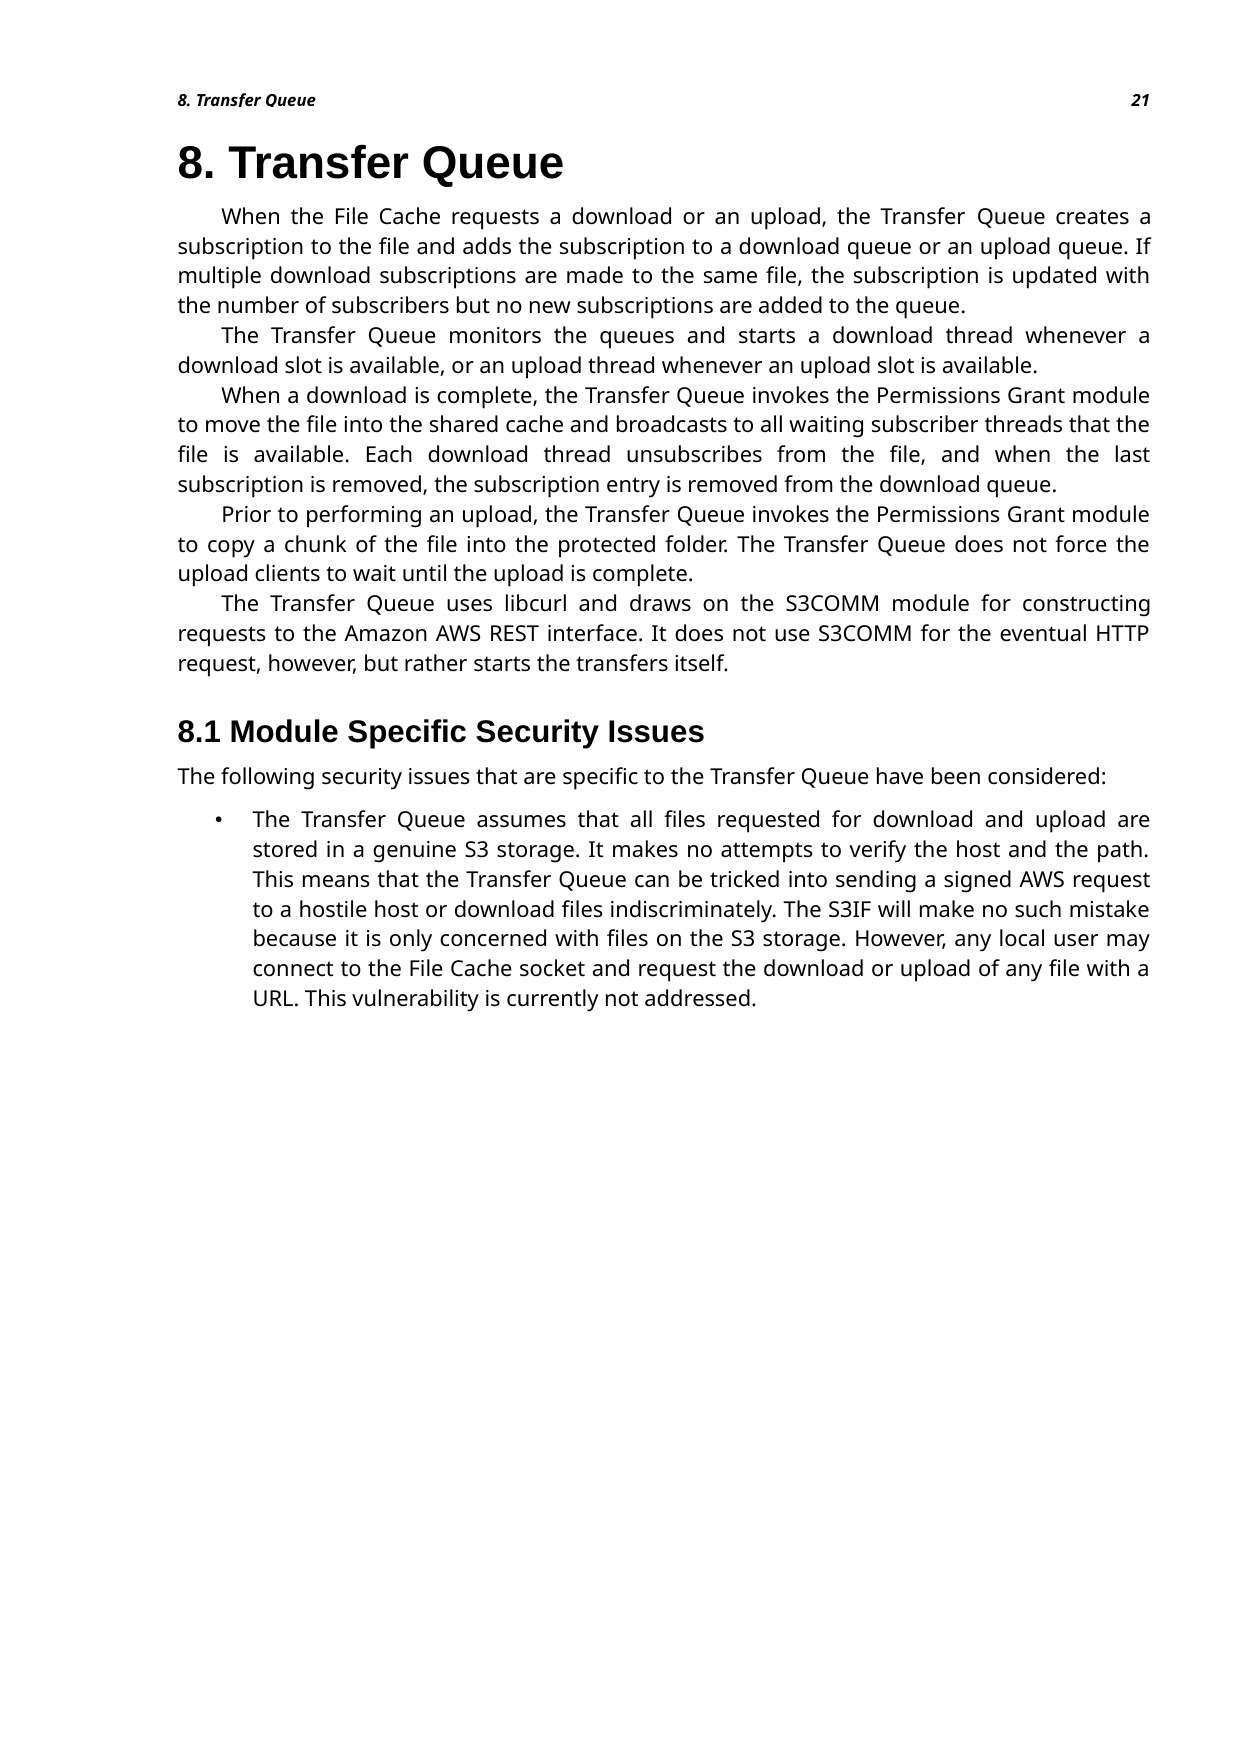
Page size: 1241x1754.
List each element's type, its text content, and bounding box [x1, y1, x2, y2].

text When a download is complete, the Transfer Queue invokes the Permissions Grant module to move the file into the shared cache and broadcasts to all waiting subscriber threads that the file is available. Each download thread unsubscribes from the file, and when the last subscription is removed, the subscription entry is removed from the download queue. [177, 379, 1152, 499]
subtitle Transfer Queue [177, 136, 1152, 188]
text When the File Cache requests a download or an upload, the Transfer Queue creates a subscription to the file and adds the subscription to a download queue or an upload queue. If multiple download subscriptions are made to the same file, the subscription is updated with the number of subscribers but no new subscriptions are added to the queue. [177, 201, 1152, 320]
text Prior to performing an upload, the Transfer Queue invokes the Permissions Grant module to copy a chunk of the file into the protected folder. The Transfer Queue does not force the upload clients to wait until the upload is complete. [177, 499, 1152, 588]
text The Transfer Queue uses libcurl and draws on the S3COMM module for constructing requests to the Amazon AWS REST interface. It does not use S3COMM for the eventual HTTP request, however, but rather starts the transfers itself. [177, 588, 1152, 677]
list The Transfer Queue assumes that all files requested for download and upload are stored in a genuine S3 storage. It makes no attempts to verify the host and the path. This means that the Transfer Queue can be tricked into sending a signed AWS request to a hostile host or download files indiscriminately. The S3IF will make no such mistake because it is only concerned with files on the S3 storage. However, any local user may connect to the File Cache socket and request the download or upload of any file with a URL. This vulnerability is currently not addressed. [215, 804, 1152, 1013]
subtitle Module Specific Security Issues [177, 713, 1152, 749]
text The Transfer Queue monitors the queues and starts a download thread whenever a download slot is available, or an upload thread whenever an upload slot is available. [177, 320, 1152, 379]
text The following security issues that are specific to the Transfer Queue have been considered: [177, 761, 1152, 791]
